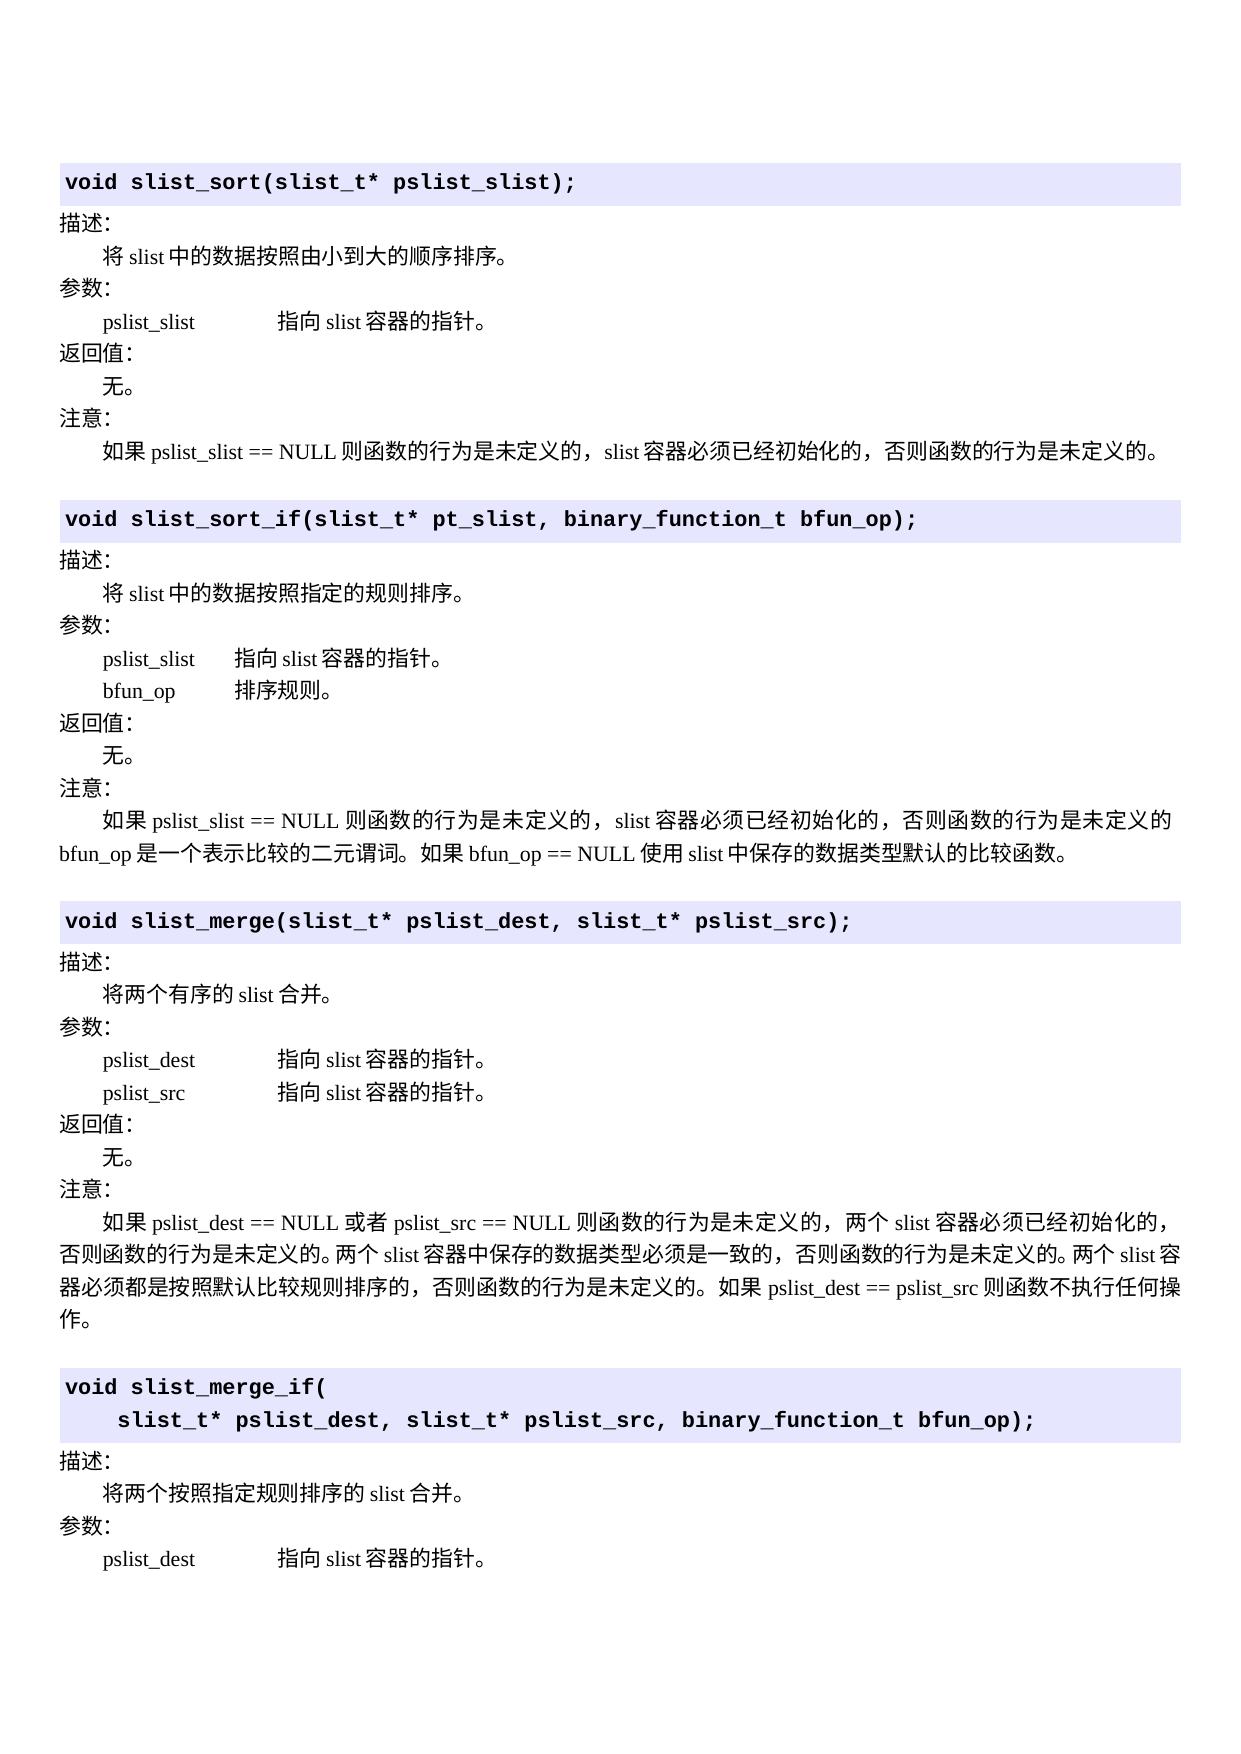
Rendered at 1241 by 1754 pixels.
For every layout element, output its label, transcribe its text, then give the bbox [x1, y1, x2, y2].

text 将两个按照指定规则排序的slist合并。 [59, 1476, 1181, 1508]
text 将slist中的数据按照由小到大的顺序排序。 [59, 238, 1181, 271]
text 描述： [59, 945, 1181, 977]
text pslist_src 指向slist容器的指针。 [59, 1074, 1181, 1107]
text 注意： [59, 401, 1181, 433]
text 返回值： [59, 1107, 1181, 1139]
text 描述： [59, 544, 1181, 575]
table_header void slist_merge(slist_t* pslist_dest, slist_t* pslist_src); [60, 901, 1181, 944]
text 如果pslist_slist == NULL则函数的行为是未定义的，slist容器必须已经初始化的，否则函数的行为是未定义的。 [59, 433, 1181, 466]
text pslist_dest 指向slist容器的指针。 [59, 1541, 1181, 1573]
text 将slist中的数据按照指定的规则排序。 [59, 575, 1181, 608]
text pslist_slist 指向slist容器的指针。 [59, 303, 1181, 336]
text pslist_slist 指向slist容器的指针。 [59, 640, 1181, 673]
text 如果pslist_dest == NULL或者pslist_src == NULL则函数的行为是未定义的，两个slist容器必须已经初始化的，否则函数的行为是未定义的。两个slist容器中保存的数据类型必须是一致的，否则函数的行为是未定义的。两个slist容器必须都是按照默认比较规则排序的，否则函数的行为是未定义的。如果pslist_dest == pslist_src则函数不执行任何操作。 [59, 1204, 1181, 1334]
text 返回值： [59, 336, 1181, 368]
text bfun_op 排序规则。 [59, 673, 1181, 705]
text 将两个有序的slist合并。 [59, 977, 1181, 1009]
text pslist_dest 指向slist容器的指针。 [59, 1042, 1181, 1074]
text 参数： [59, 271, 1181, 303]
text 参数： [59, 1009, 1181, 1042]
text 返回值： [59, 705, 1181, 738]
text 如果pslist_slist == NULL则函数的行为是未定义的，slist容器必须已经初始化的，否则函数的行为是未定义的。bfun_op是一个表示比较的二元谓词。如果bfun_op == NULL使用slist中保存的数据类型默认的比较函数。 [59, 803, 1181, 868]
text 描述： [59, 1445, 1181, 1476]
text 注意： [59, 770, 1181, 803]
text 参数： [59, 608, 1181, 640]
table_header void slist_sort(slist_t* pslist_slist); [60, 163, 1181, 206]
text 无。 [59, 368, 1181, 401]
text 无。 [59, 1139, 1181, 1172]
text 描述： [59, 207, 1181, 238]
text 参数： [59, 1508, 1181, 1541]
text 无。 [59, 738, 1181, 770]
table_header void slist_merge_if( slist_t* pslist_dest, slist_t* pslist_src, binary_function_t bfun_op); [60, 1368, 1181, 1443]
table_header void slist_sort_if(slist_t* pt_slist, binary_function_t bfun_op); [60, 500, 1181, 543]
text 注意： [59, 1172, 1181, 1204]
